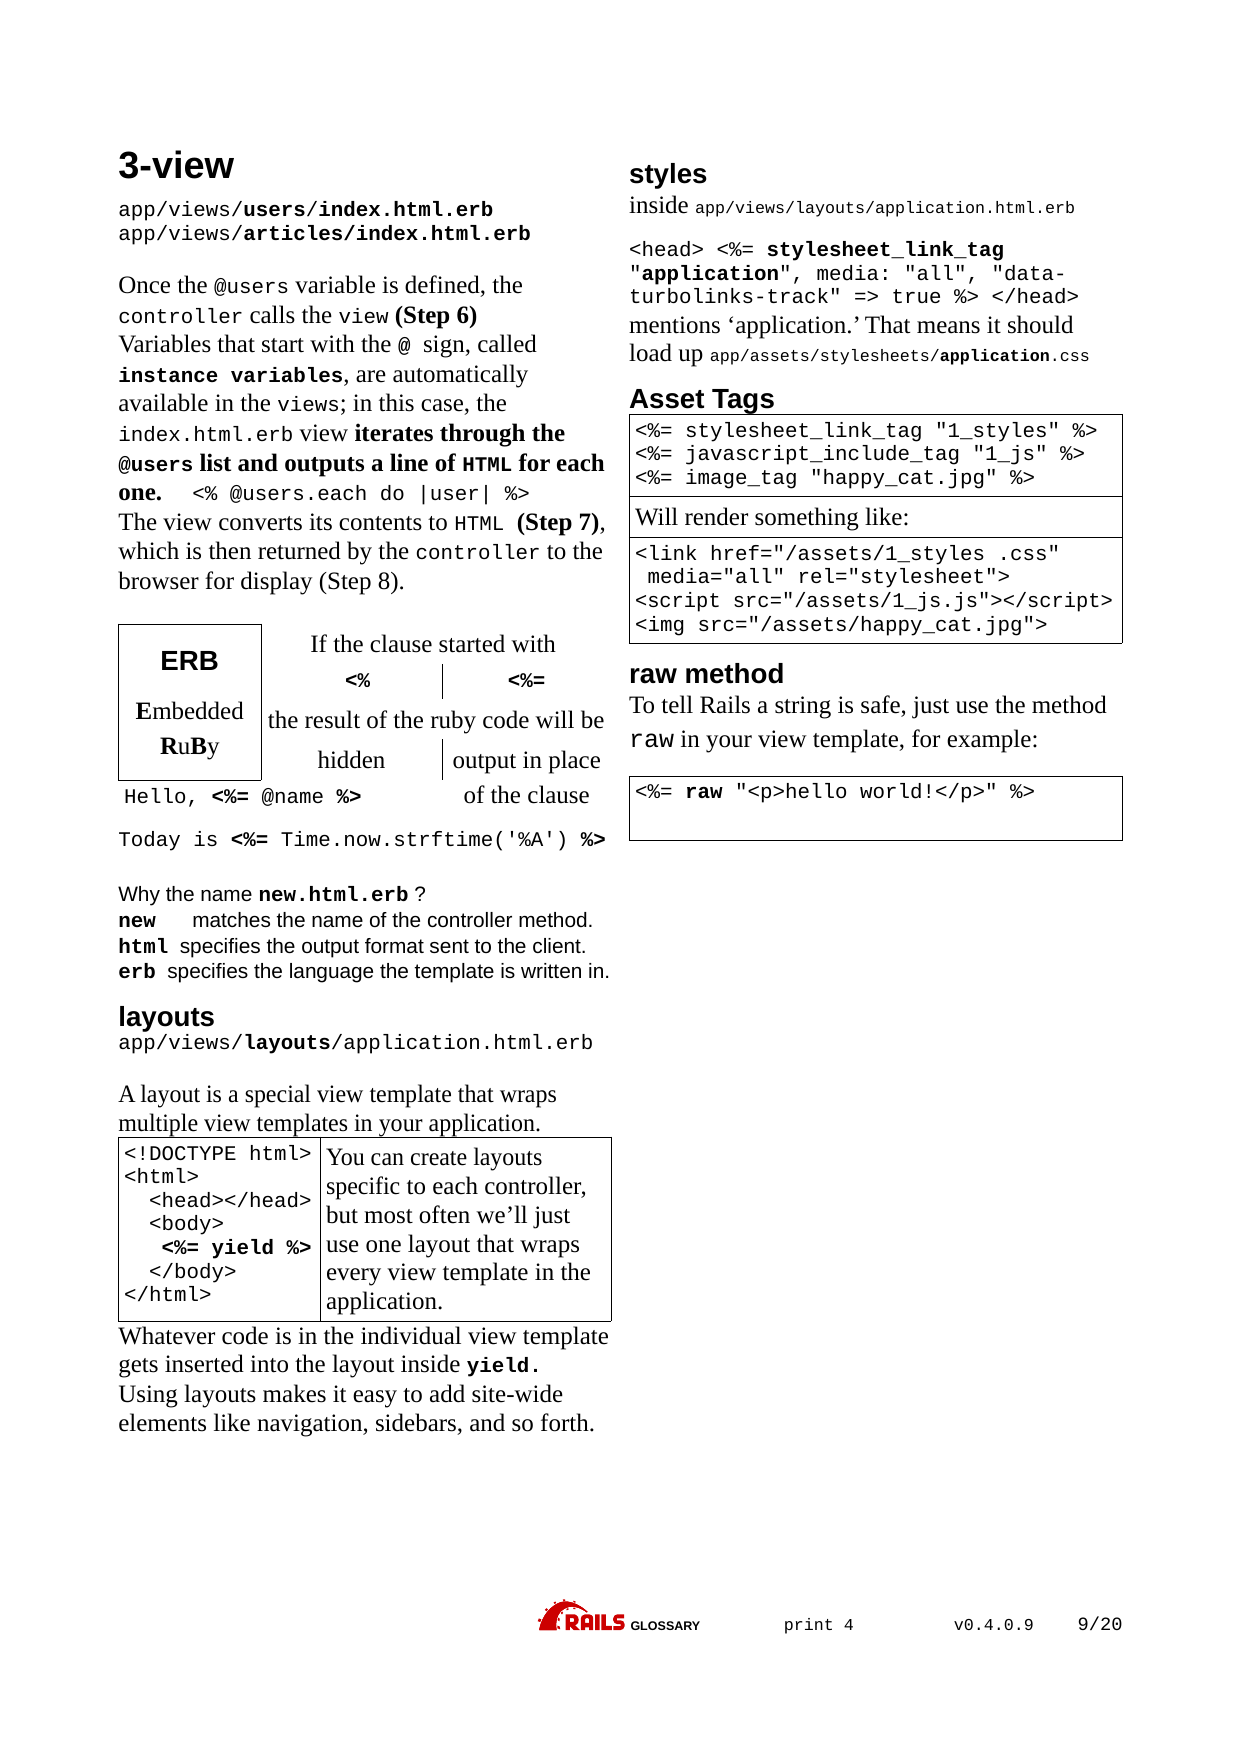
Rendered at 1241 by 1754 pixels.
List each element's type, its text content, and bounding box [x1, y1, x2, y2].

table_header ERB Embedded RuBy [119, 625, 261, 780]
text app/views/articles/index.html.erb [118, 223, 611, 247]
text The view converts its contents to HTML (Step 7), which is then returned by the controller to the browser for display (Step 8). [118, 507, 611, 595]
table_cell hidden [262, 739, 442, 780]
text A layout is a special view template that wraps multiple view templates in your application. [118, 1079, 611, 1137]
text Why the name new.html.erb ? [118, 882, 611, 908]
table_cell output in place of the clause [442, 739, 611, 829]
text mentions ‘application.’ That means it should load up app/assets/stylesheets/application.css [629, 310, 1122, 367]
subtitle 3-view [118, 143, 611, 187]
subtitle layouts [118, 1000, 611, 1032]
text Whatever code is in the individual view template gets inserted into the layout inside yield. [118, 1322, 611, 1379]
text Today is <%= Time.now.strftime('%A') %> [118, 829, 611, 852]
text html specifies the output format sent to the client. erb specifies the language the template is written in. [118, 933, 611, 985]
text Using layouts makes it easy to add site-wide elements like navigation, sidebars, and so forth. [118, 1379, 611, 1437]
table_header <%= raw "<p>hello world!</p>" %> [630, 777, 1122, 840]
text Variables that start with the @ sign, called instance variables, are automatically available in the views; in this case, the index.html.erb view iterates through the @users list and outputs a line of HTML for each one. <% @users.each do |user| %> [118, 329, 611, 507]
table_cell <%= [443, 664, 611, 699]
text inside app/views/layouts/application.html.erb [629, 190, 1122, 218]
table_header <!DOCTYPE html> <html> <head></head> <body> <%= yield %> </body> </html> [119, 1138, 320, 1321]
table_header <%= stylesheet_link_tag "1_styles" %> <%= javascript_include_tag "1_js" %> <%= image_tag "happy_cat.jpg" %> [630, 415, 1122, 496]
table_cell Will render something like: [630, 497, 1122, 537]
text Once the @users variable is defined, the controller calls the view (Step 6) [118, 270, 611, 329]
table_cell Hello, <%= @name %> [118, 780, 442, 829]
text To tell Rails a string is safe, just use the method raw in your view template, for example: [629, 690, 1122, 755]
text new matches the name of the controller method. [118, 908, 611, 933]
table_header You can create layouts specific to each controller, but most often we’ll just use one layout that wraps every view template in the application. [321, 1138, 611, 1321]
subtitle raw method [629, 658, 1122, 690]
text app/views/layouts/application.html.erb [118, 1032, 611, 1056]
table_cell the result of the ruby code will be [262, 699, 611, 739]
table_header If the clause started with [262, 624, 611, 664]
text <head> <%= stylesheet_link_tag [629, 239, 1122, 262]
table_cell <link href="/assets/1_styles .css" media="all" rel="stylesheet"> <script src="/assets/1_js.js"></script> <img src="/assets/happy_cat.jpg"> [630, 538, 1122, 643]
table_cell <% [262, 664, 442, 699]
text "application", media: "all", "data-turbolinks-track" => true %> </head> [629, 262, 1122, 310]
subtitle styles [629, 158, 1122, 190]
text app/views/users/index.html.erb [118, 199, 611, 223]
subtitle Asset Tags [629, 382, 1122, 414]
